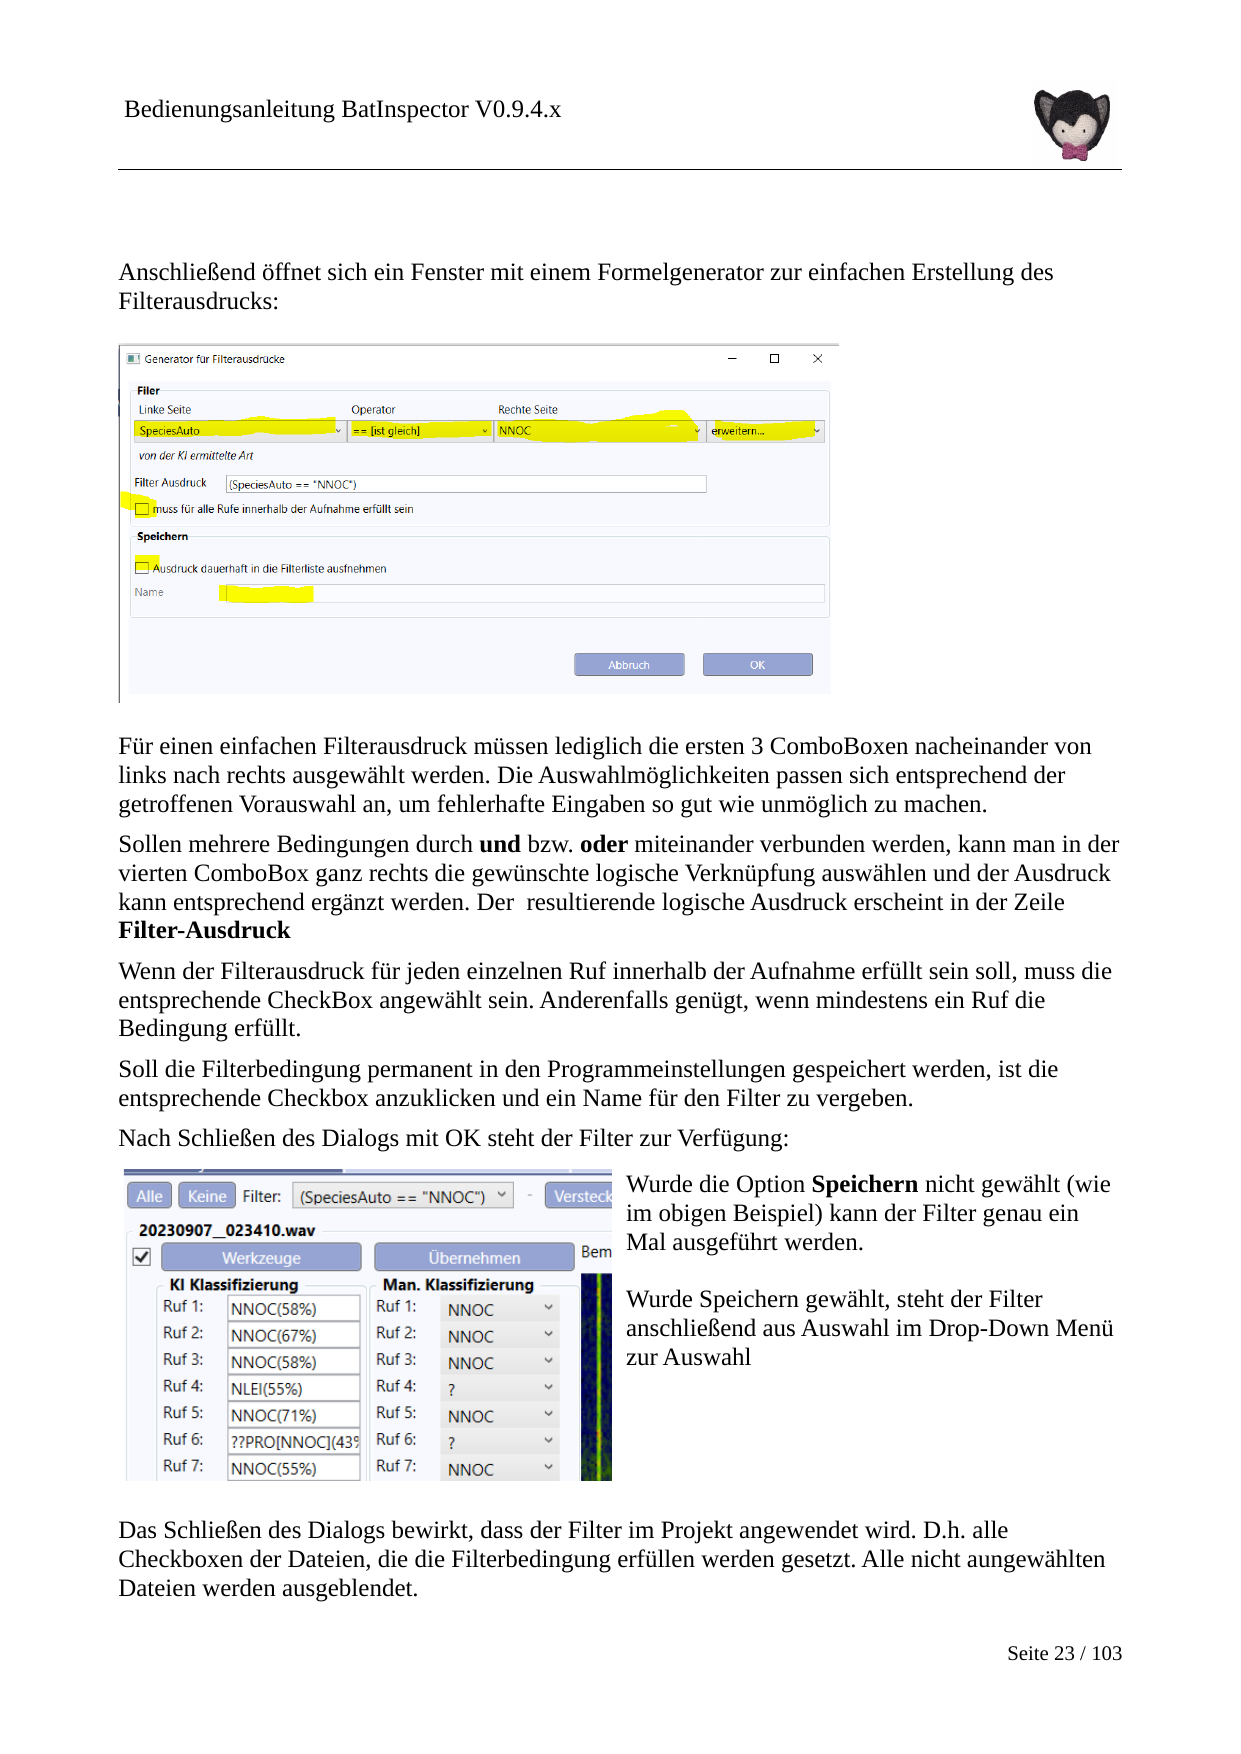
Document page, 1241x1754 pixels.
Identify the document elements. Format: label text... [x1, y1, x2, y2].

text Anschließend öffnet sich ein Fenster mit einem Formelgenerator zur einfachen Erstellung des Filterausdrucks: [118, 257, 1122, 314]
text Das Schließen des Dialogs bewirkt, dass der Filter im Projekt angewendet wird. D.h. alle Checkboxen der Dateien, die die Filterbedingung erfüllen werden gesetzt. Alle nicht aungewählten Dateien werden ausgeblendet. [118, 1516, 1122, 1602]
text Sollen mehrere Bedingungen durch und bzw. oder miteinander verbunden werden, kann man in der vierten ComboBox ganz rechts die gewünschte logische Verknüpfung auswählen und der Ausdruck kann entsprechend ergänzt werden. Der resultierende logische Ausdruck erscheint in der Zeile Filter-Ausdruck [118, 829, 1122, 944]
picture [1030, 80, 1119, 169]
text Soll die Filterbedingung permanent in den Programmeinstellungen gespeichert werden, ist die entsprechende Checkbox anzuklicken und ein Name für den Filter zu vergeben. [118, 1054, 1122, 1111]
text Wenn der Filterausdruck für jeden einzelnen Ruf innerhalb der Aufnahme erfüllt sein soll, muss die entsprechende CheckBox angewählt sein. Anderenfalls genügt, wenn mindestens ein Ruf die Bedingung erfüllt. [118, 956, 1122, 1042]
picture [123, 1169, 612, 1481]
text Für einen einfachen Filterausdruck müssen lediglich die ersten 3 ComboBoxen nacheinander von links nach rechts ausgewählt werden. Die Auswahlmöglichkeiten passen sich entsprechend der getroffenen Vorauswahl an, um fehlerhafte Eingaben so gut wie unmöglich zu machen. [118, 731, 1122, 817]
table_header Wurde die Option Speichern nicht gewählt (wie im obigen Beispiel) kann der Filter genau ein Mal ausgeführt werden. Wurde Speichern gewählt, steht der Filter anschließend aus Auswahl im Drop-Down Menü zur Auswahl [620, 1164, 1122, 1487]
table_header [118, 1164, 620, 1487]
picture [118, 343, 839, 703]
text Nach Schließen des Dialogs mit OK steht der Filter zur Verfügung: [118, 1123, 1122, 1152]
